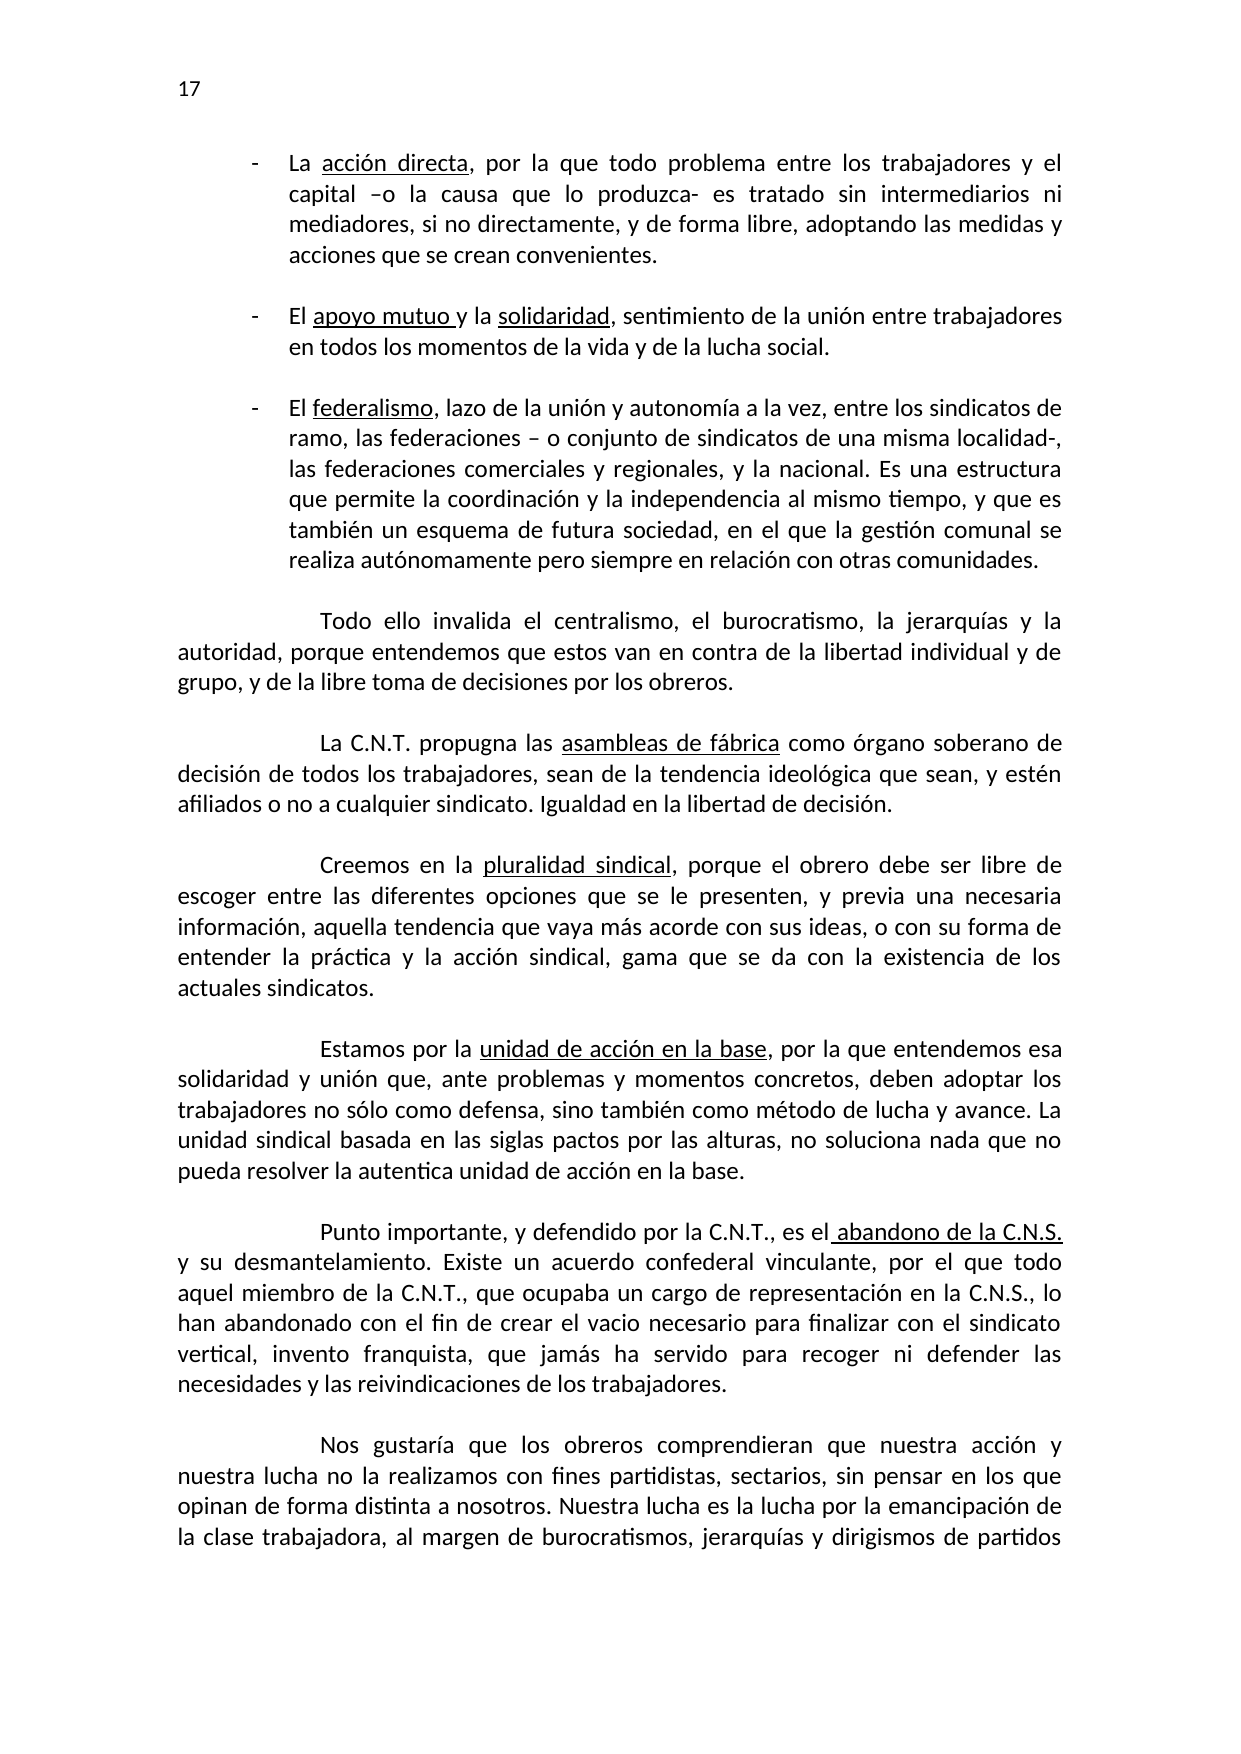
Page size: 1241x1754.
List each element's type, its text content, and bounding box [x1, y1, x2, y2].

list El apoyo mutuo y la solidaridad, sentimiento de la unión entre trabajadores en todos los momentos de la vida y de la lucha social. [251, 300, 1063, 361]
list Todo ello invalida el centralismo, el burocratismo, la jerarquías y la autoridad, porque entendemos que estos van en contra de la libertad individual y de grupo, y de la libre toma de decisiones por los obreros. [177, 605, 1063, 697]
list El federalismo, lazo de la unión y autonomía a la vez, entre los sindicatos de ramo, las federaciones – o conjunto de sindicatos de una misma localidad-, las federaciones comerciales y regionales, y la nacional. Es una estructura que permite la coordinación y la independencia al mismo tiempo, y que es también un esquema de futura sociedad, en el que la gestión comunal se realiza autónomamente pero siempre en relación con otras comunidades. [251, 392, 1063, 575]
list Estamos por la unidad de acción en la base, por la que entendemos esa solidaridad y unión que, ante problemas y momentos concretos, deben adoptar los trabajadores no sólo como defensa, sino también como método de lucha y avance. La unidad sindical basada en las siglas pactos por las alturas, no soluciona nada que no pueda resolver la autentica unidad de acción en la base. [177, 1033, 1063, 1185]
list La acción directa, por la que todo problema entre los trabajadores y el capital –o la causa que lo produzca- es tratado sin intermediarios ni mediadores, si no directamente, y de forma libre, adoptando las medidas y acciones que se crean convenientes. [251, 148, 1063, 270]
list Nos gustaría que los obreros comprendieran que nuestra acción y nuestra lucha no la realizamos con fines partidistas, sectarios, sin pensar en los que opinan de forma distinta a nosotros. Nuestra lucha es la lucha por la emancipación de la clase trabajadora, al margen de burocratismos, jerarquías y dirigismos de partidos [177, 1429, 1063, 1552]
list La C.N.T. propugna las asambleas de fábrica como órgano soberano de decisión de todos los trabajadores, sean de la tendencia ideológica que sean, y estén afiliados o no a cualquier sindicato. Igualdad en la libertad de decisión. [177, 727, 1063, 819]
list Punto importante, y defendido por la C.N.T., es el abandono de la C.N.S. y su desmantelamiento. Existe un acuerdo confederal vinculante, por el que todo aquel miembro de la C.N.T., que ocupaba un cargo de representación en la C.N.S., lo han abandonado con el fin de crear el vacio necesario para finalizar con el sindicato vertical, invento franquista, que jamás ha servido para recoger ni defender las necesidades y las reivindicaciones de los trabajadores. [177, 1216, 1063, 1399]
list Creemos en la pluralidad sindical, porque el obrero debe ser libre de escoger entre las diferentes opciones que se le presenten, y previa una necesaria información, aquella tendencia que vaya más acorde con sus ideas, o con su forma de entender la práctica y la acción sindical, gama que se da con la existencia de los actuales sindicatos. [177, 849, 1063, 1002]
